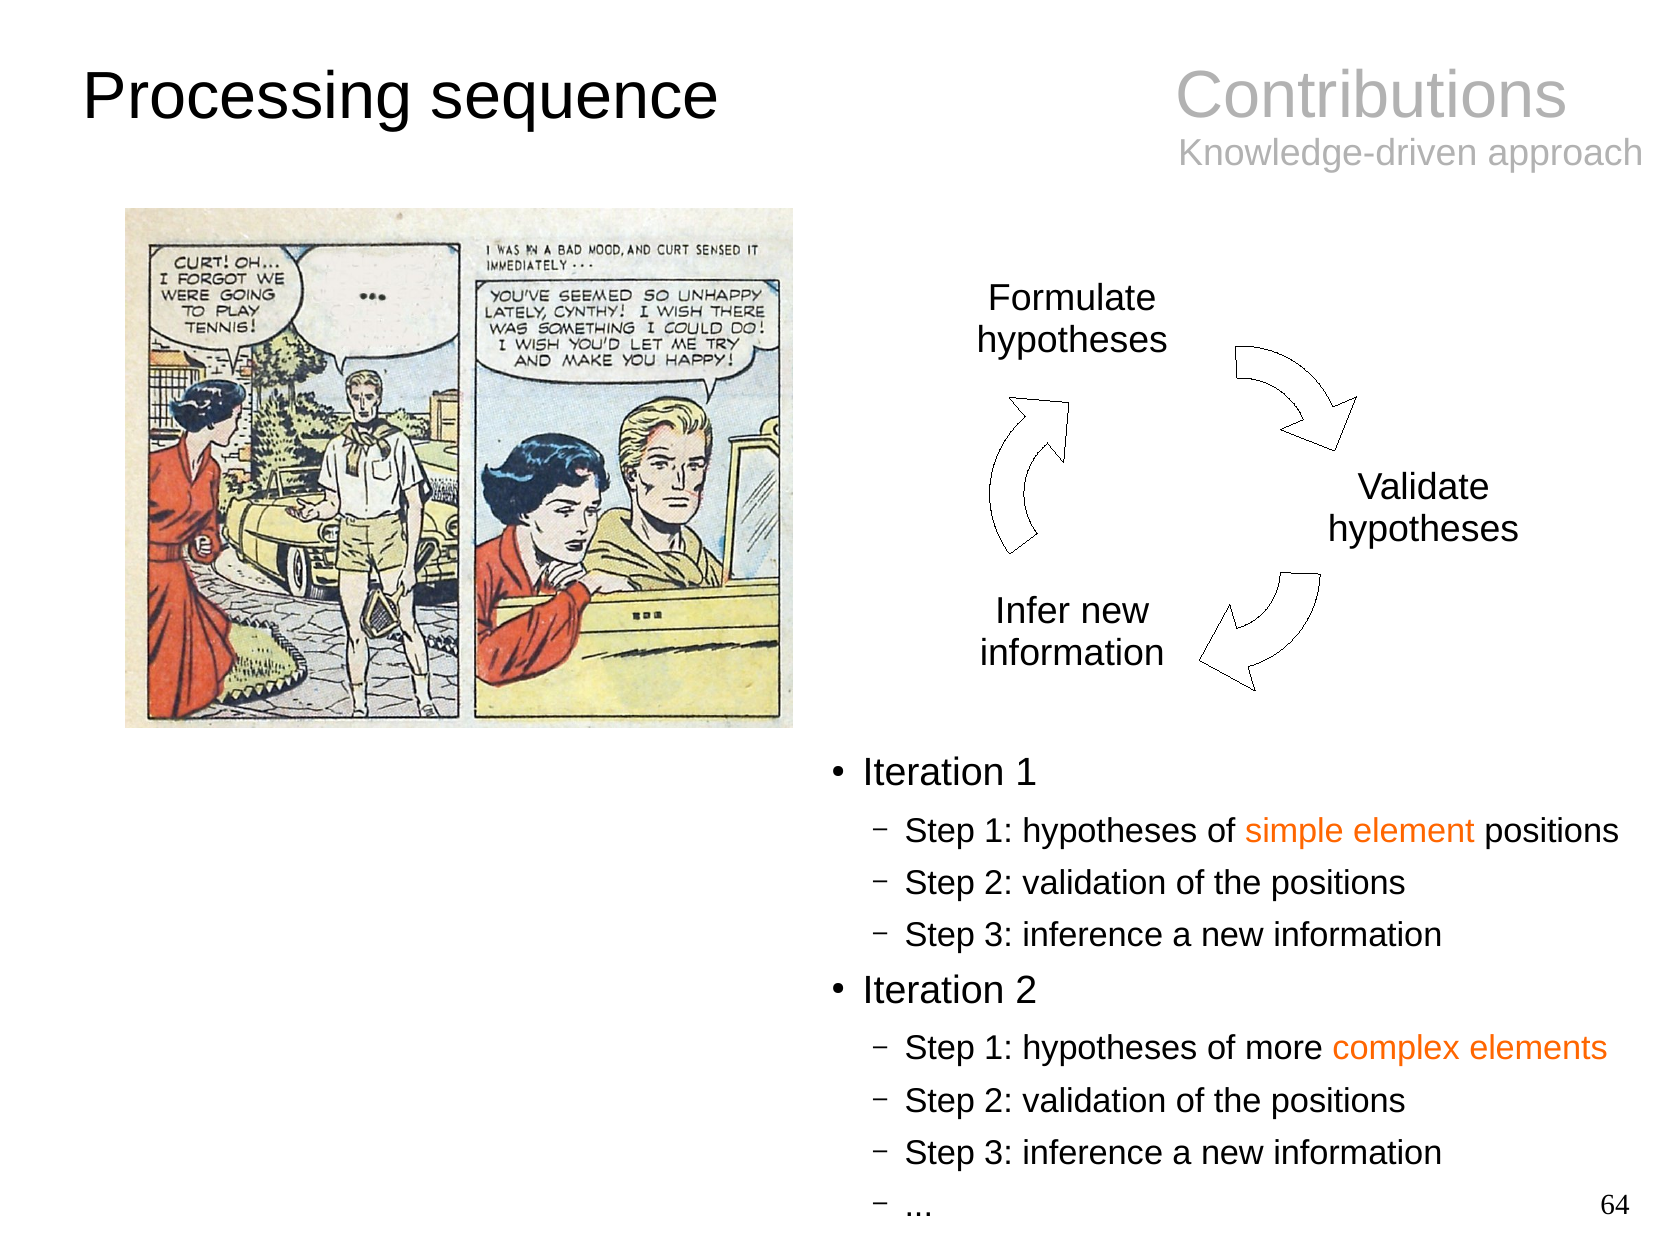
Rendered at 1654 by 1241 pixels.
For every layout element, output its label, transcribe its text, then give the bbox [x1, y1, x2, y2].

list Iteration 1 Step 1: hypotheses of simple element positions Step 2: validation of the positions Step 3: inference a new information Iteration 2 Step 1: hypotheses of more complex elements Step 2: validation of the positions Step 3: inference a new information ... [820, 750, 1654, 1235]
text_box Infer new information [883, 582, 1262, 681]
text_box Formulate hypotheses [883, 269, 1262, 368]
text_box Validate hypotheses [1267, 458, 1581, 557]
title Processing sequence [82, 55, 1571, 136]
picture [125, 208, 793, 728]
